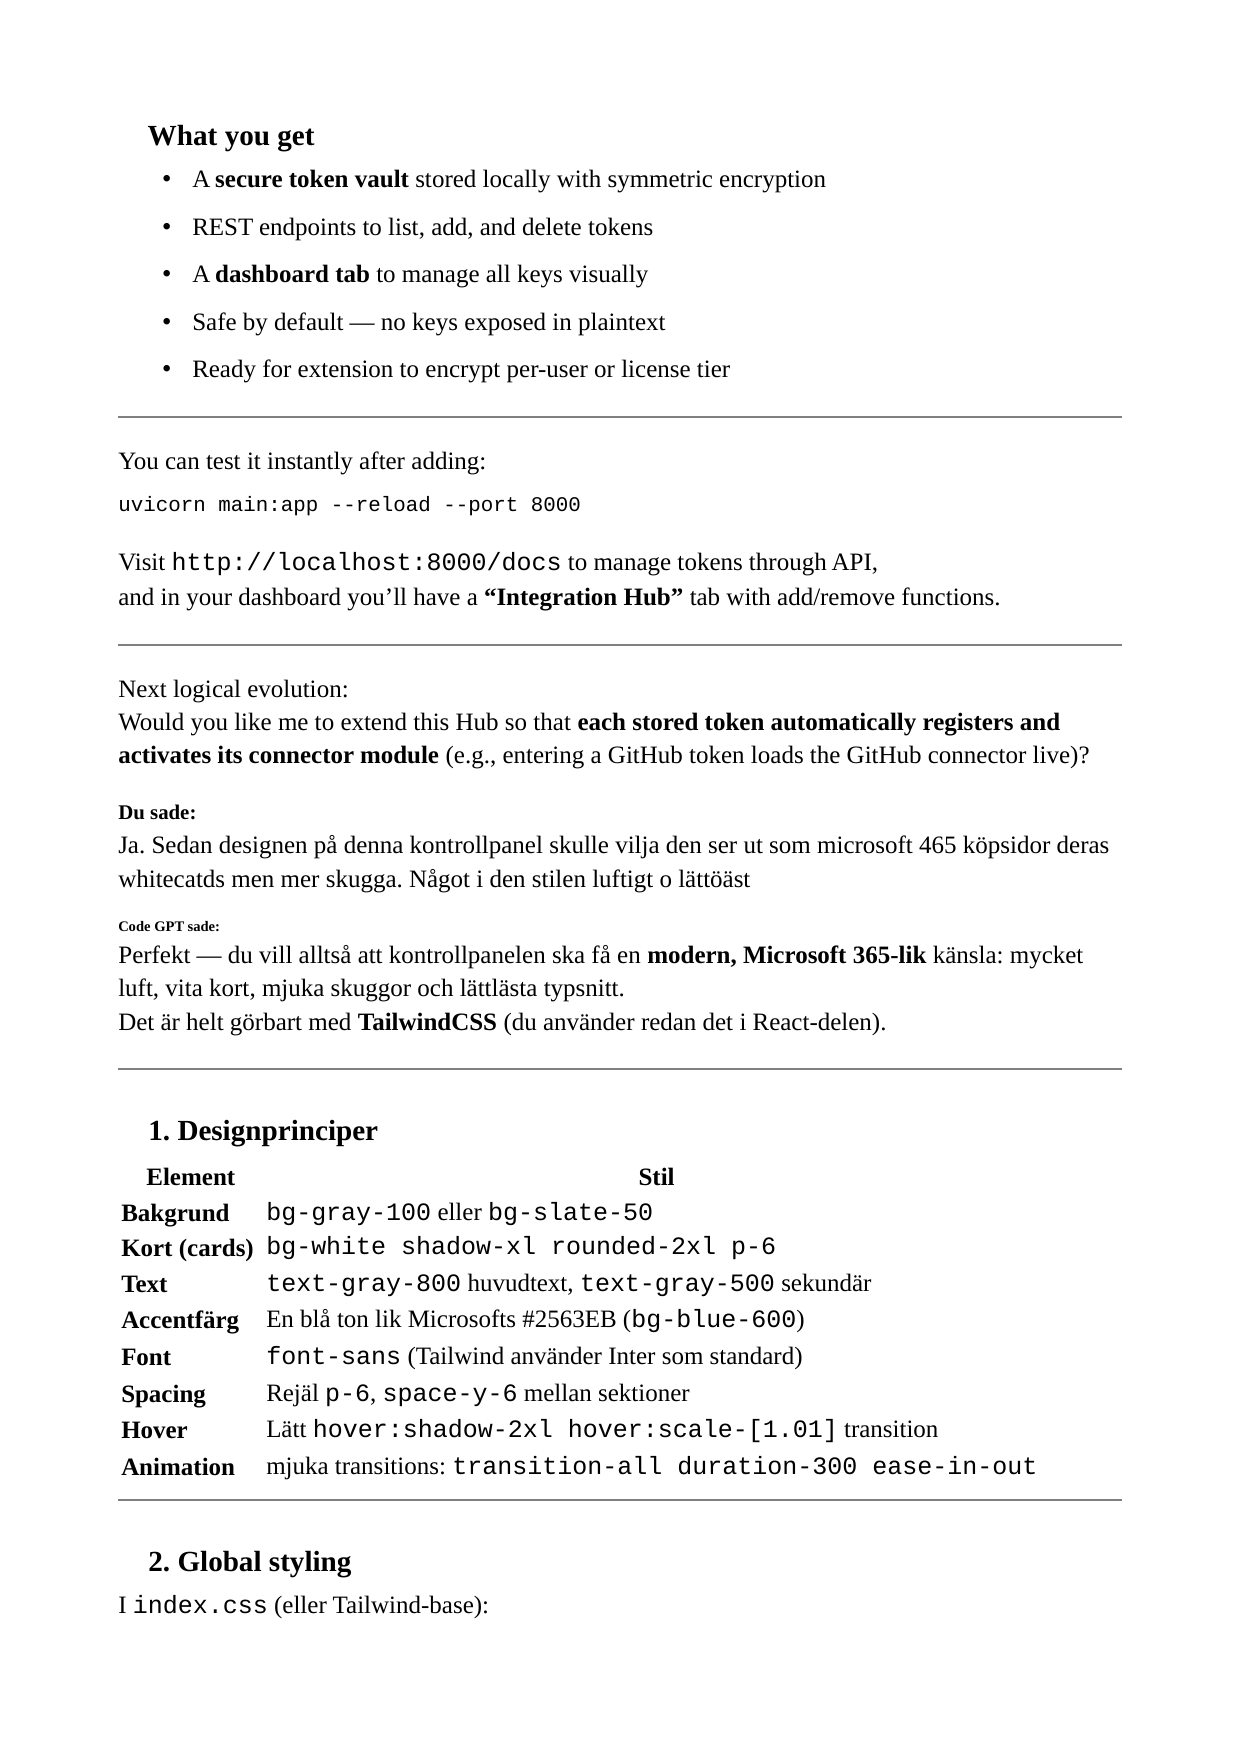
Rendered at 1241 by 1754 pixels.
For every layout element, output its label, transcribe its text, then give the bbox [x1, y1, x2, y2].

table_cell Spacing [118, 1375, 263, 1412]
text uvicorn main:app --reload --port 8000 [118, 494, 1122, 518]
subtitle ✅ What you get [118, 118, 1122, 152]
subtitle Du sade: [118, 800, 1122, 824]
table_cell Hover [118, 1412, 263, 1448]
table_cell Text [118, 1265, 263, 1302]
table_cell text-gray-800 huvudtext, text-gray-500 sekundär [263, 1265, 1050, 1302]
text Next logical evolution: Would you like me to extend this Hub so that each stored token automatically registers and activates its connector module (e.g., entering a GitHub token loads the GitHub connector live)? [118, 674, 1122, 769]
table_cell bg-gray-100 eller bg-slate-50 [263, 1194, 1050, 1230]
table_cell En blå ton lik Microsofts #2563EB (bg-blue-600) [263, 1302, 1050, 1338]
table_cell font-sans (Tailwind använder Inter som standard) [263, 1338, 1050, 1375]
list A secure token vault stored locally with symmetric encryption [162, 164, 1122, 193]
list Ready for extension to encrypt per-user or license tier [162, 354, 1122, 383]
table_cell Bakgrund [118, 1194, 263, 1230]
table_cell Rejäl p-6, space-y-6 mellan sektioner [263, 1375, 1050, 1412]
list REST endpoints to list, add, and delete tokens [162, 212, 1122, 241]
text You can test it instantly after adding: [118, 446, 1122, 475]
table_cell bg-white shadow-xl rounded-2xl p-6 [263, 1230, 1050, 1265]
list A dashboard tab to manage all keys visually [162, 259, 1122, 288]
table_cell Accentfärg [118, 1302, 263, 1338]
text Visit http://localhost:8000/docs to manage tokens through API, and in your dashboard you’ll have a “Integration Hub” tab with add/remove functions. [118, 547, 1122, 611]
subtitle 🧱 1. Designprinciper [118, 1113, 1122, 1147]
table_header Element [118, 1159, 263, 1194]
text Ja. Sedan designen på denna kontrollpanel skulle vilja den ser ut som microsoft 465 köpsidor deras whitecatds men mer skugga. Något i den stilen luftigt o lättöäst [118, 831, 1122, 892]
table_cell Animation [118, 1448, 263, 1485]
table_cell mjuka transitions: transition-all duration-300 ease-in-out [263, 1448, 1050, 1485]
text I index.css (eller Tailwind-base): [118, 1590, 1122, 1621]
text Perfekt — du vill alltså att kontrollpanelen ska få en modern, Microsoft 365-lik känsla: mycket luft, vita kort, mjuka skuggor och lättlästa typsnitt. Det är helt görbart med TailwindCSS (du använder redan det i React-delen). [118, 941, 1122, 1035]
subtitle 🎨 2. Global styling [118, 1544, 1122, 1577]
subtitle Code GPT sade: [118, 917, 1122, 934]
table_header Stil [263, 1159, 1050, 1194]
table_cell Font [118, 1338, 263, 1375]
table_cell Lätt hover:shadow-2xl hover:scale-[1.01] transition [263, 1412, 1050, 1448]
list Safe by default — no keys exposed in plaintext [162, 307, 1122, 336]
table_cell Kort (cards) [118, 1230, 263, 1265]
